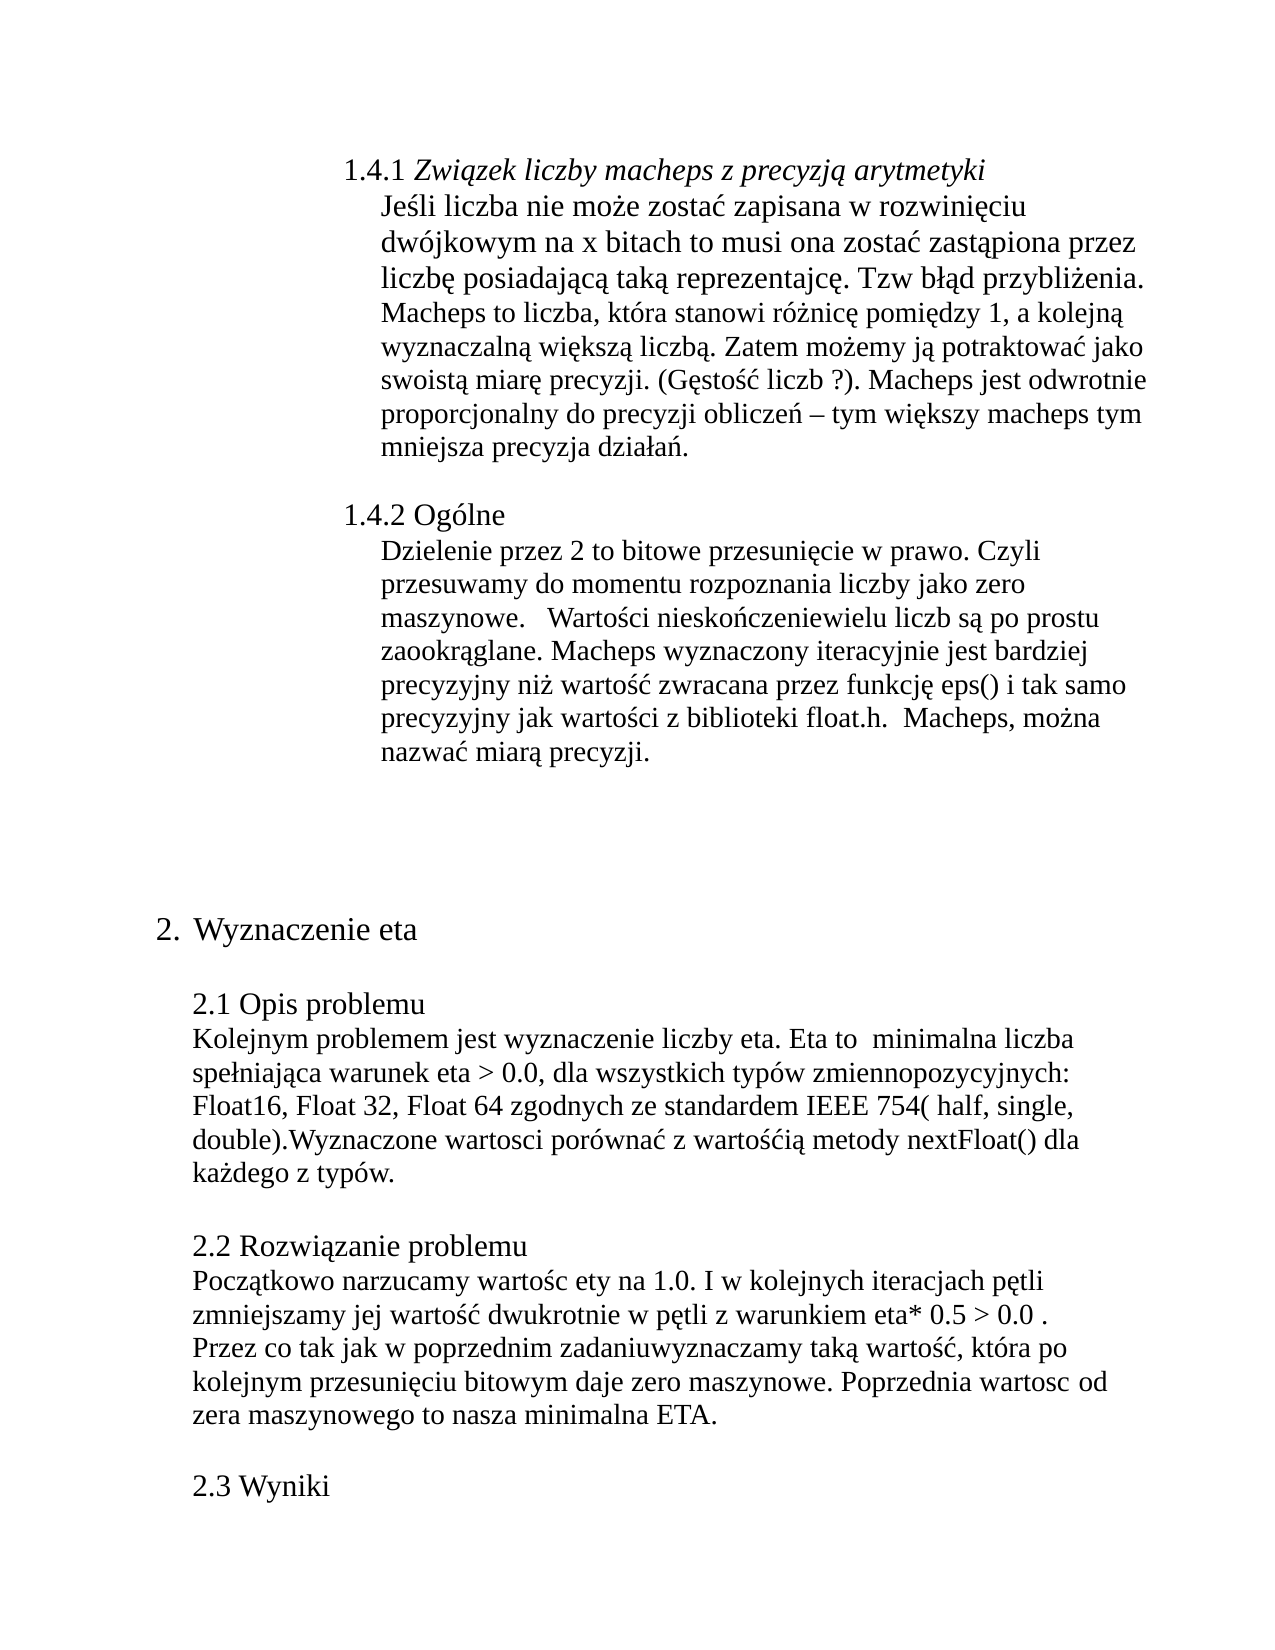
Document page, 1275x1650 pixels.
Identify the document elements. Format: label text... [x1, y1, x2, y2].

text Przez co tak jak w poprzednim zadaniuwyznaczamy taką wartość, która po kolejnym przesunięciu bitowym daje zero maszynowe. Poprzednia wartosc od zera maszynowego to nasza minimalna ETA. [118, 1330, 1157, 1431]
list Jeśli liczba nie może zostać zapisana w rozwinięciu dwójkowym na x bitach to musi ona zostać zastąpiona przez liczbę posiadającą taką reprezentajcę. Tzw błąd przybliżenia. [343, 188, 1157, 295]
list 1.4.1 Związek liczby macheps z precyzją arytmetyki [306, 152, 1157, 188]
text 2.1 Opis problemu [118, 985, 1157, 1021]
list Dzielenie przez 2 to bitowe przesunięcie w prawo. Czyli przesuwamy do momentu rozpoznania liczby jako zero maszynowe. Wartości nieskończeniewielu liczb są po prostu zaookrąglane. Macheps wyznaczony iteracyjnie jest bardziej precyzyjny niż wartość zwracana przez funkcję eps() i tak samo precyzyjny jak wartości z biblioteki float.h. Macheps, można nazwać miarą precyzji. [343, 533, 1157, 767]
list 1.4.2 Ogólne [306, 497, 1157, 533]
text 2.2 Rozwiązanie problemu [118, 1227, 1157, 1263]
text 2.3 Wyniki [118, 1467, 1157, 1503]
list Wyznaczenie eta [156, 909, 1157, 947]
text Kolejnym problemem jest wyznaczenie liczby eta. Eta to minimalna liczba spełniająca warunek eta > 0.0, dla wszystkich typów zmiennopozycyjnych: Float16, Float 32, Float 64 zgodnych ze standardem IEEE 754( half, single, double).Wyznaczone wartosci porównać z wartośćią metody nextFloat() dla każdego z typów. [118, 1021, 1157, 1189]
list Macheps to liczba, która stanowi różnicę pomiędzy 1, a kolejną wyznaczalną większą liczbą. Zatem możemy ją potraktować jako swoistą miarę precyzji. (Gęstość liczb ?). Macheps jest odwrotnie proporcjonalny do precyzji obliczeń – tym większy macheps tym mniejsza precyzja działań. [343, 295, 1157, 463]
text Początkowo narzucamy wartośc ety na 1.0. I w kolejnych iteracjach pętli zmniejszamy jej wartość dwukrotnie w pętli z warunkiem eta* 0.5 > 0.0 . [118, 1263, 1157, 1330]
